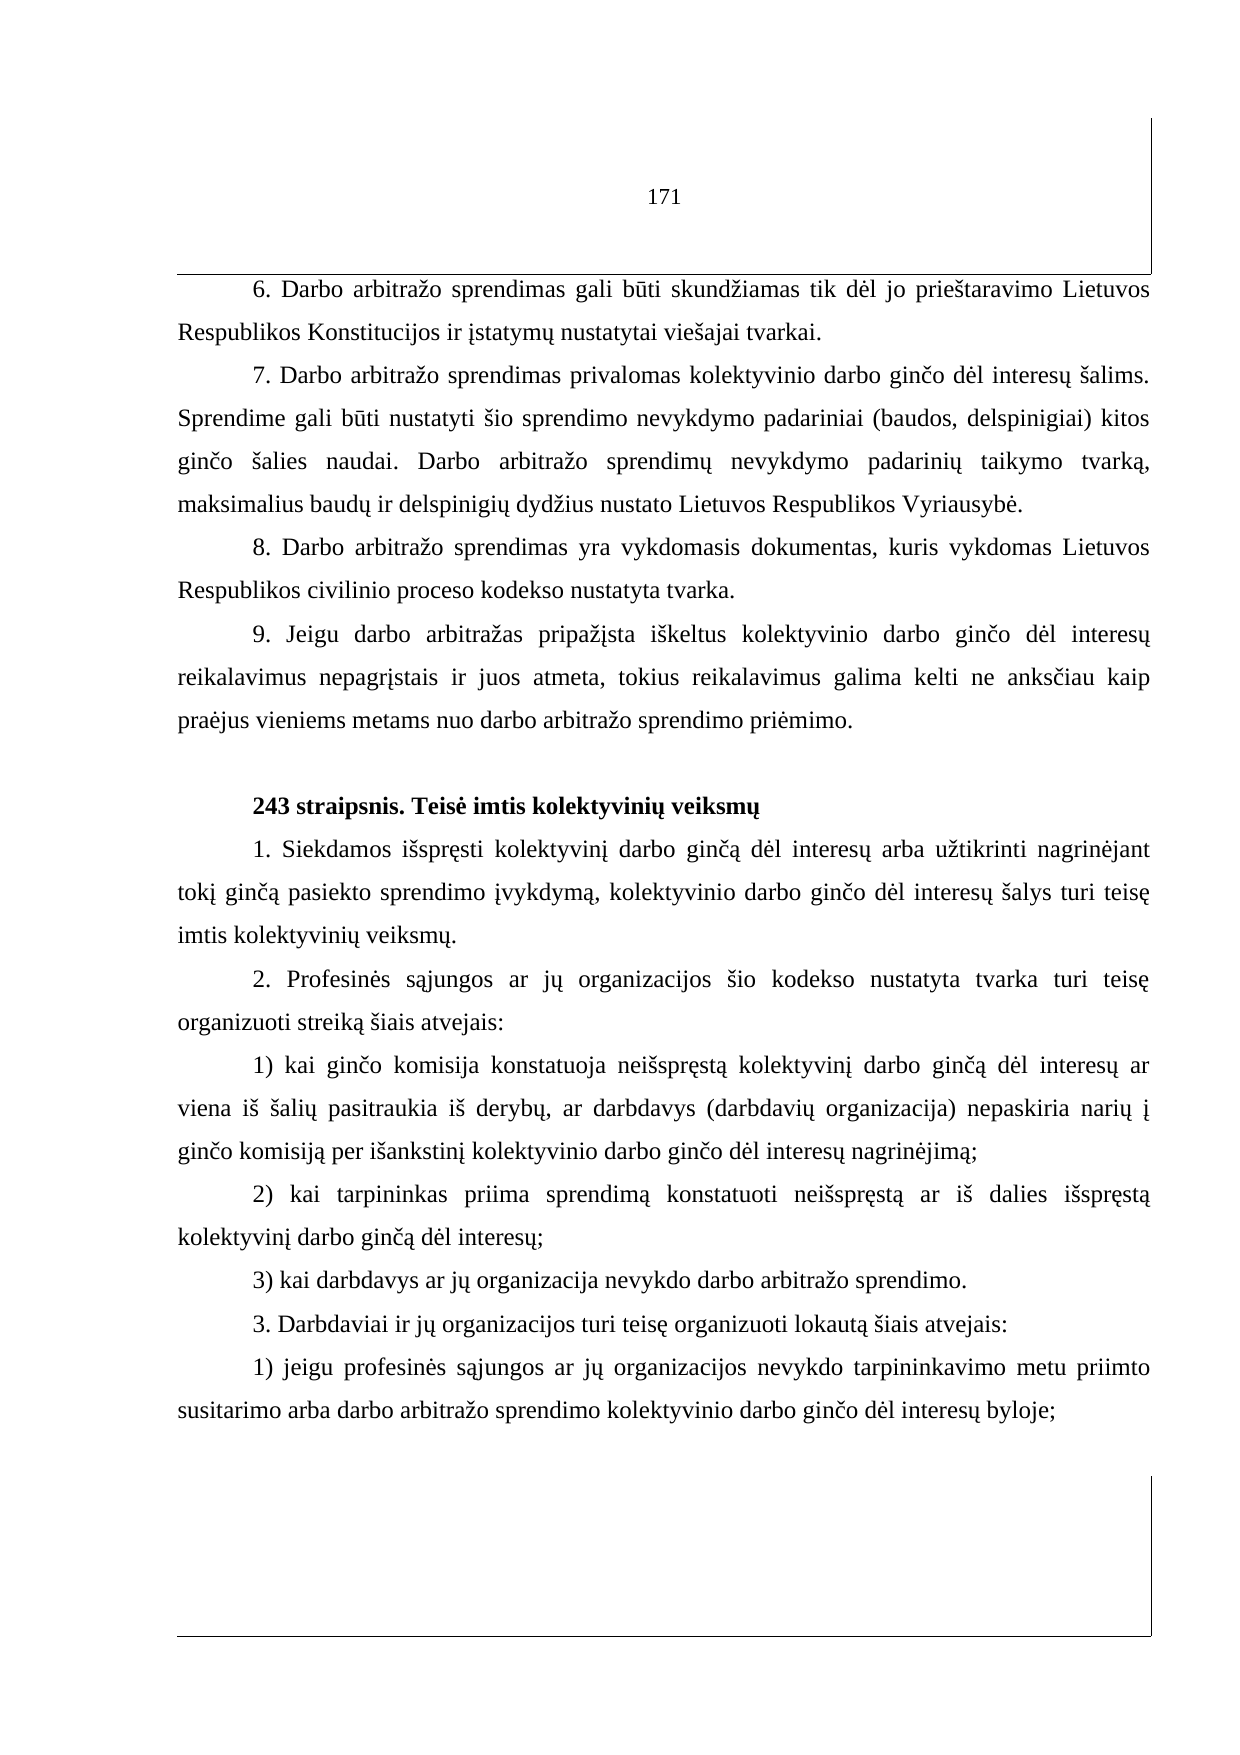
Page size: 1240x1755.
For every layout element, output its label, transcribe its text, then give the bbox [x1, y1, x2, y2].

text 3. Darbdaviai ir jų organizacijos turi teisę organizuoti lokautą šiais atvejais: [177, 1309, 1151, 1337]
text 1. Siekdamos išspręsti kolektyvinį darbo ginčą dėl interesų arba užtikrinti nagrinėjant tokį ginčą pasiekto sprendimo įvykdymą, kolektyvinio darbo ginčo dėl interesų šalys turi teisę imtis kolektyvinių veiksmų. [177, 834, 1151, 949]
text 2. Profesinės sąjungos ar jų organizacijos šio kodekso nustatyta tvarka turi teisę organizuoti streiką šiais atvejais: [177, 964, 1151, 1036]
text 8. Darbo arbitražo sprendimas yra vykdomasis dokumentas, kuris vykdomas Lietuvos Respublikos civilinio proceso kodekso nustatyta tvarka. [177, 532, 1151, 604]
text 6. Darbo arbitražo sprendimas gali būti skundžiamas tik dėl jo prieštaravimo Lietuvos Respublikos Konstitucijos ir įstatymų nustatytai viešajai tvarkai. [177, 274, 1151, 346]
text 1) jeigu profesinės sąjungos ar jų organizacijos nevykdo tarpininkavimo metu priimto susitarimo arba darbo arbitražo sprendimo kolektyvinio darbo ginčo dėl interesų byloje; [177, 1352, 1151, 1424]
text 7. Darbo arbitražo sprendimas privalomas kolektyvinio darbo ginčo dėl interesų šalims. Sprendime gali būti nustatyti šio sprendimo nevykdymo padariniai (baudos, delspinigiai) kitos ginčo šalies naudai. Darbo arbitražo sprendimų nevykdymo padarinių taikymo tvarką, maksimalius baudų ir delspinigių dydžius nustato Lietuvos Respublikos Vyriausybė. [177, 360, 1151, 518]
text 9. Jeigu darbo arbitražas pripažįsta iškeltus kolektyvinio darbo ginčo dėl interesų reikalavimus nepagrįstais ir juos atmeta, tokius reikalavimus galima kelti ne anksčiau kaip praėjus vieniems metams nuo darbo arbitražo sprendimo priėmimo. [177, 619, 1151, 734]
text 243 straipsnis. Teisė imtis kolektyvinių veiksmų [177, 791, 1151, 820]
text 3) kai darbdavys ar jų organizacija nevykdo darbo arbitražo sprendimo. [177, 1266, 1151, 1294]
text 1) kai ginčo komisija konstatuoja neišspręstą kolektyvinį darbo ginčą dėl interesų ar viena iš šalių pasitraukia iš derybų, ar darbdavys (darbdavių organizacija) nepaskiria narių į ginčo komisiją per išankstinį kolektyvinio darbo ginčo dėl interesų nagrinėjimą; [177, 1050, 1151, 1165]
text 2) kai tarpininkas priima sprendimą konstatuoti neišspręstą ar iš dalies išspręstą kolektyvinį darbo ginčą dėl interesų; [177, 1179, 1151, 1251]
